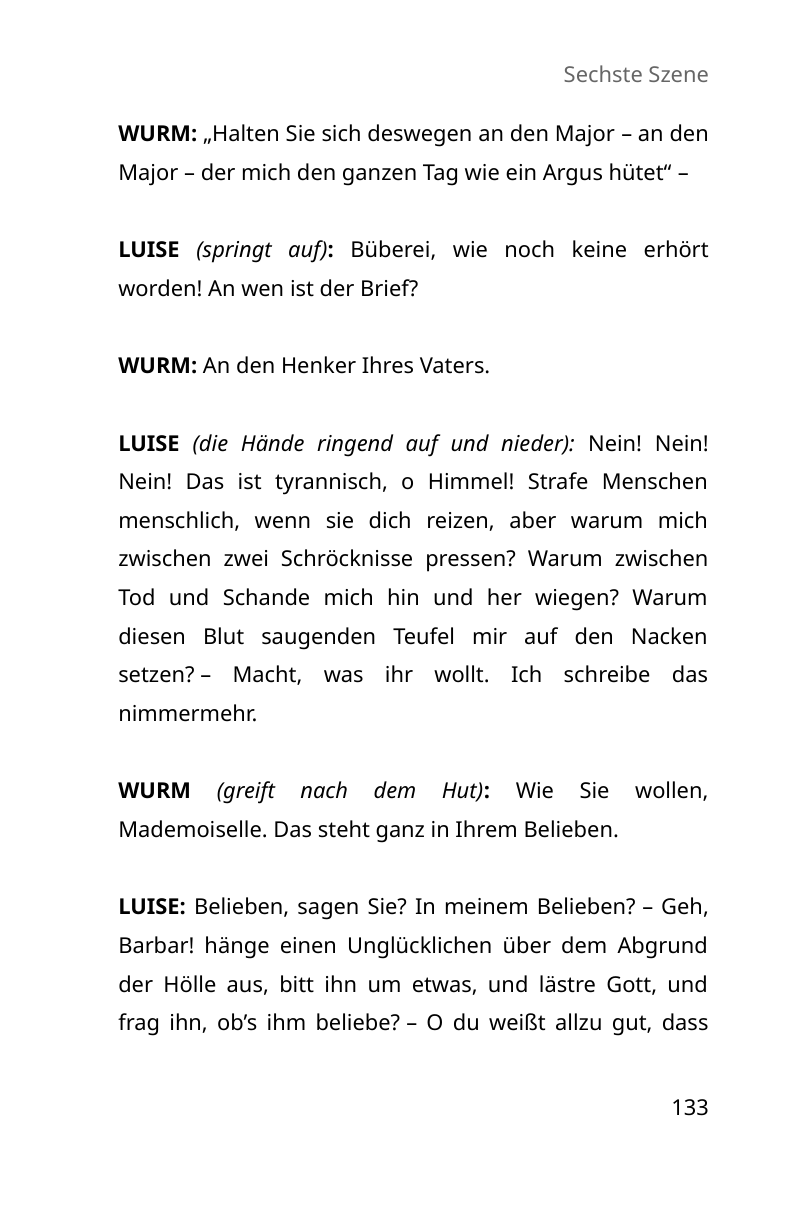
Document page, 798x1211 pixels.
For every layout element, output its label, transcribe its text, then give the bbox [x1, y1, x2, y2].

text WURM: „Halten Sie sich deswegen an den Major – an den Major – der mich den ganzen Tag wie ein Argus hütet“ – [118, 118, 709, 187]
text WURM: An den Henker Ihres Vaters. [118, 323, 709, 380]
text LUISE (die Hände ringend auf und nieder): Nein! Nein! Nein! Das ist tyrannisch, o Himmel! Strafe Menschen menschlich, wenn sie dich reizen, aber warum mich zwischen zwei Schröcknisse pressen? Warum zwischen Tod und Schande mich hin und her wiegen? Warum diesen Blut saugenden Teufel mir auf den Nacken setzen? – Macht, was ihr wollt. Ich schreibe das nimmermehr. [118, 401, 709, 728]
text LUISE: Belieben, sagen Sie? In meinem Belieben? – Geh, Barbar! hänge einen Unglücklichen über dem Abgrund der Hölle aus, bitt ihn um etwas, und lästre Gott, und frag ihn, ob’s ihm beliebe? – O du weißt allzu gut, dass [118, 864, 709, 1037]
text WURM (greift nach dem Hut): Wie Sie wollen, Mademoiselle. Das steht ganz in Ihrem Belieben. [118, 748, 709, 844]
text LUISE (springt auf): Büberei, wie noch keine erhört worden! An wen ist der Brief? [118, 207, 709, 303]
